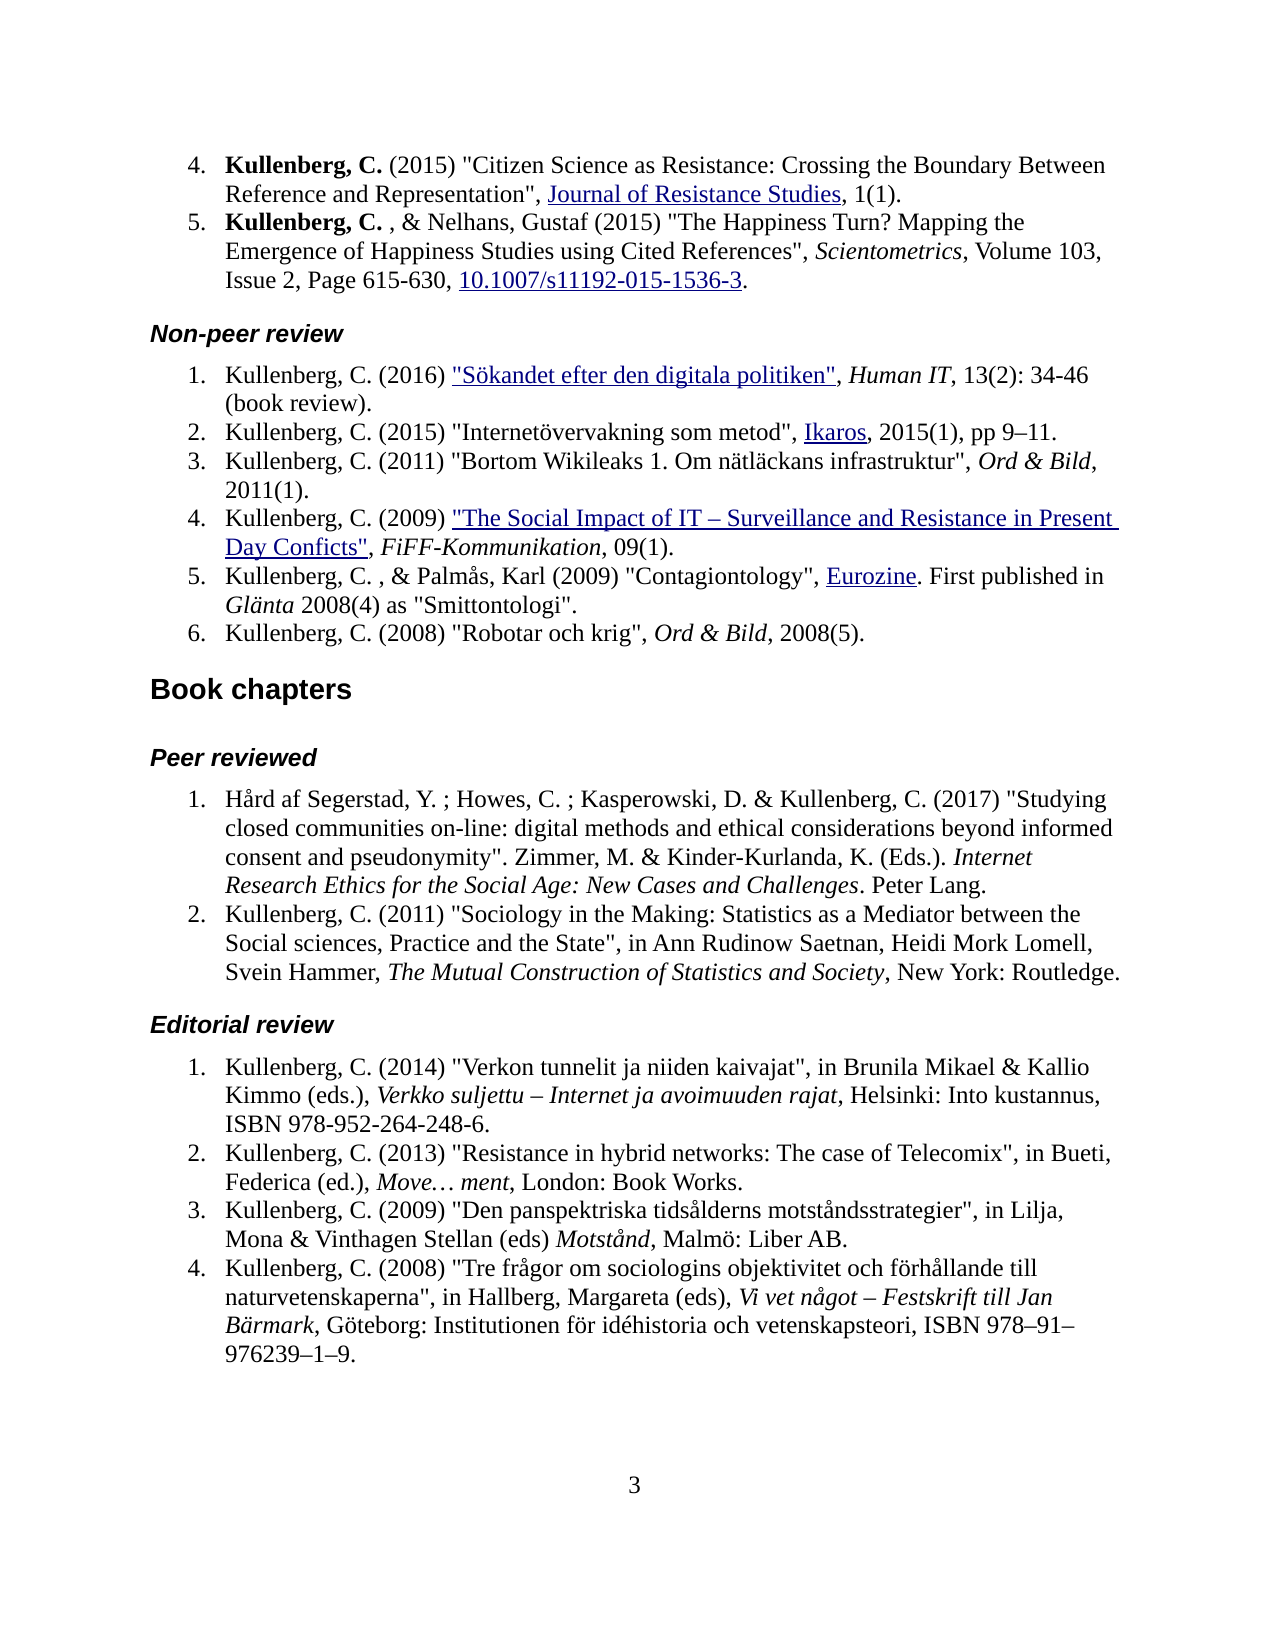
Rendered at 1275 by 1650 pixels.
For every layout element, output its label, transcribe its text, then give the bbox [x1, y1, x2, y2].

list Kullenberg, C. , & Nelhans, Gustaf (2015) "The Happiness Turn? Mapping the Emergence of Happiness Studies using Cited References", Scientometrics, Volume 103, Issue 2, Page 615-630, 10.1007/s11192-015-1536-3. [187, 207, 1125, 294]
list Hård af Segerstad, Y. ; Howes, C. ; Kasperowski, D. & Kullenberg, C. (2017) "Studying closed communities on-line: digital methods and ethical considerations beyond informed consent and pseudonymity". Zimmer, M. & Kinder-Kurlanda, K. (Eds.). Internet Research Ethics for the Social Age: New Cases and Challenges. Peter Lang. [187, 784, 1125, 899]
list Kullenberg, C. (2014) "Verkon tunnelit ja niiden kaivajat", in Brunila Mikael & Kallio Kimmo (eds.), Verkko suljettu – Internet ja avoimuuden rajat, Helsinki: Into kustannus, ISBN 978-952-264-248-6. [187, 1052, 1125, 1138]
subtitle Non-peer review [150, 319, 1125, 347]
list Kullenberg, C. (2009) "The Social Impact of IT – Surveillance and Resistance in Present Day Conficts", FiFF-Kommunikation, 09(1). [187, 503, 1125, 561]
list Kullenberg, C. , & Palmås, Karl (2009) "Contagiontology", Eurozine. First published in Glänta 2008(4) as "Smittontologi". [187, 561, 1125, 618]
subtitle Book chapters [150, 672, 1125, 706]
list Kullenberg, C. (2013) "Resistance in hybrid networks: The case of Telecomix", in Bueti, Federica (ed.), Move… ment, London: Book Works. [187, 1138, 1125, 1195]
subtitle Editorial review [150, 1011, 1125, 1039]
list Kullenberg, C. (2016) "Sökandet efter den digitala politiken", Human IT, 13(2): 34-46 (book review). [187, 360, 1125, 417]
list Kullenberg, C. (2011) "Sociology in the Making: Statistics as a Mediator between the Social sciences, Practice and the State", in Ann Rudinow Saetnan, Heidi Mork Lomell, Svein Hammer, The Mutual Construction of Statistics and Society, New York: Routledge. [187, 899, 1125, 986]
list Kullenberg, C. (2015) "Citizen Science as Resistance: Crossing the Boundary Between Reference and Representation", Journal of Resistance Studies, 1(1). [187, 150, 1125, 207]
list Kullenberg, C. (2008) "Robotar och krig", Ord & Bild, 2008(5). [187, 618, 1125, 647]
list Kullenberg, C. (2015) "Internetövervakning som metod", Ikaros, 2015(1), pp 9–11. [187, 417, 1125, 446]
subtitle Peer reviewed [150, 743, 1125, 772]
list Kullenberg, C. (2009) "Den panspektriska tidsålderns motståndsstrategier", in Lilja, Mona & Vinthagen Stellan (eds) Motstånd, Malmö: Liber AB. [187, 1195, 1125, 1253]
list Kullenberg, C. (2008) "Tre frågor om sociologins objektivitet och förhållande till naturvetenskaperna", in Hallberg, Margareta (eds), Vi vet något – Festskrift till Jan Bärmark, Göteborg: Institutionen för idéhistoria och vetenskapsteori, ISBN 978–91–976239–1–9. [187, 1253, 1125, 1368]
list Kullenberg, C. (2011) "Bortom Wikileaks 1. Om nätläckans infrastruktur", Ord & Bild, 2011(1). [187, 446, 1125, 503]
